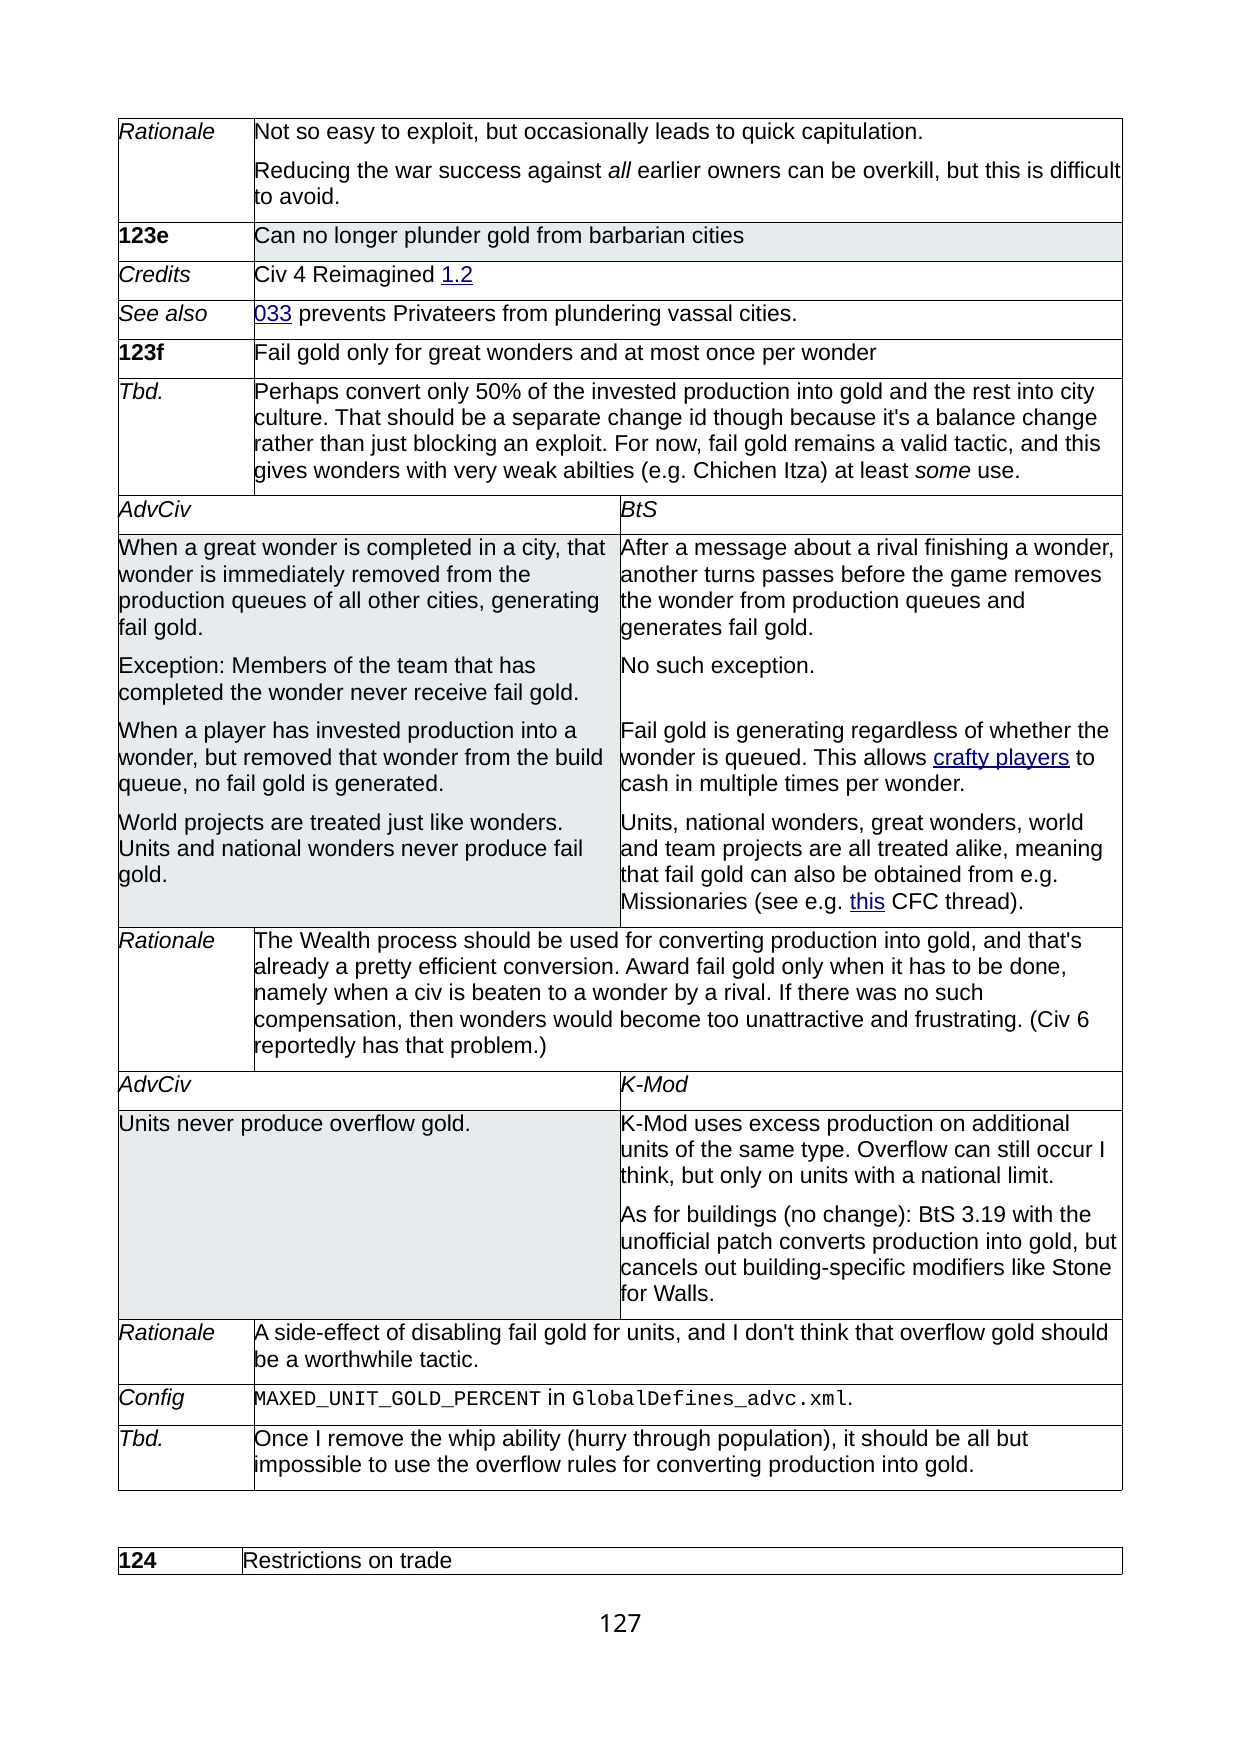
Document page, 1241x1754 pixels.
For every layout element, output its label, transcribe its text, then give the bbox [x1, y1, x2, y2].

table_cell 123e [119, 223, 254, 261]
table_cell K-Mod [621, 1072, 1122, 1110]
table_cell Tbd. [119, 379, 254, 495]
table_cell Config [119, 1385, 254, 1424]
table_cell The Wealth process should be used for converting production into gold, and that's already a pretty efficient conversion. Award fail gold only when it has to be done, namely when a civ is beaten to a wonder by a rival. If there was no such compensation, then wonders would become too unattractive and frustrating. (Civ 6 reportedly has that problem.) [255, 928, 1122, 1071]
table_cell MAXED_UNIT_GOLD_PERCENT in GlobalDefines_advc.xml. [255, 1385, 1122, 1424]
table_cell Not so easy to exploit, but occasionally leads to quick capitulation. Reducing the war success against all earlier owners can be overkill, but this is difficult to avoid. [255, 119, 1122, 222]
table_cell 033 prevents Privateers from plundering vassal cities. [255, 301, 1122, 339]
table_cell AdvCiv [119, 1072, 620, 1110]
table_cell Units never produce overflow gold. [119, 1111, 620, 1319]
table_cell 123f [119, 340, 254, 377]
table_cell BtS [621, 496, 1122, 534]
table_cell See also [119, 301, 254, 339]
table_cell Civ 4 Reimagined 1.2 [255, 262, 1122, 300]
table_cell K-Mod uses excess production on additional units of the same type. Overflow can still occur I think, but only on units with a national limit. As for buildings (no change): BtS 3.19 with the unofficial patch converts production into gold, but cancels out building-specific modifiers like Stone for Walls. [621, 1111, 1122, 1319]
table_cell Rationale [119, 928, 254, 1071]
table_cell Can no longer plunder gold from barbarian cities [255, 223, 1122, 261]
table_cell Perhaps convert only 50% of the invested production into gold and the rest into city culture. That should be a separate change id though because it's a balance change rather than just blocking an exploit. For now, fail gold remains a valid tactic, and this gives wonders with very weak abilties (e.g. Chichen Itza) at least some use. [255, 379, 1122, 495]
table_cell Once I remove the whip ability (hurry through population), it should be all but impossible to use the overflow rules for converting production into gold. [255, 1426, 1122, 1490]
table_cell Credits [119, 262, 254, 300]
table_header 124 [119, 1548, 242, 1574]
table_cell When a great wonder is completed in a city, that wonder is immediately removed from the production queues of all other cities, generating fail gold. Exception: Members of the team that has completed the wonder never receive fail gold. When a player has invested production into a wonder, but removed that wonder from the build queue, no fail gold is generated. World projects are treated just like wonders. Units and national wonders never produce fail gold. [119, 535, 620, 927]
table_header Restrictions on trade [243, 1548, 1122, 1574]
table_cell Tbd. [119, 1426, 254, 1490]
table_cell Rationale [119, 1320, 254, 1384]
table_cell Fail gold only for great wonders and at most once per wonder [255, 340, 1122, 377]
table_cell AdvCiv [119, 496, 620, 534]
table_cell After a message about a rival finishing a wonder, another turns passes before the game removes the wonder from production queues and generates fail gold. No such exception. Fail gold is generating regardless of whether the wonder is queued. This allows crafty players to cash in multiple times per wonder. Units, national wonders, great wonders, world and team projects are all treated alike, meaning that fail gold can also be obtained from e.g. Missionaries (see e.g. this CFC thread). [621, 535, 1122, 927]
table_cell A side-effect of disabling fail gold for units, and I don't think that overflow gold should be a worthwhile tactic. [255, 1320, 1122, 1384]
table_cell Rationale [119, 119, 254, 222]
